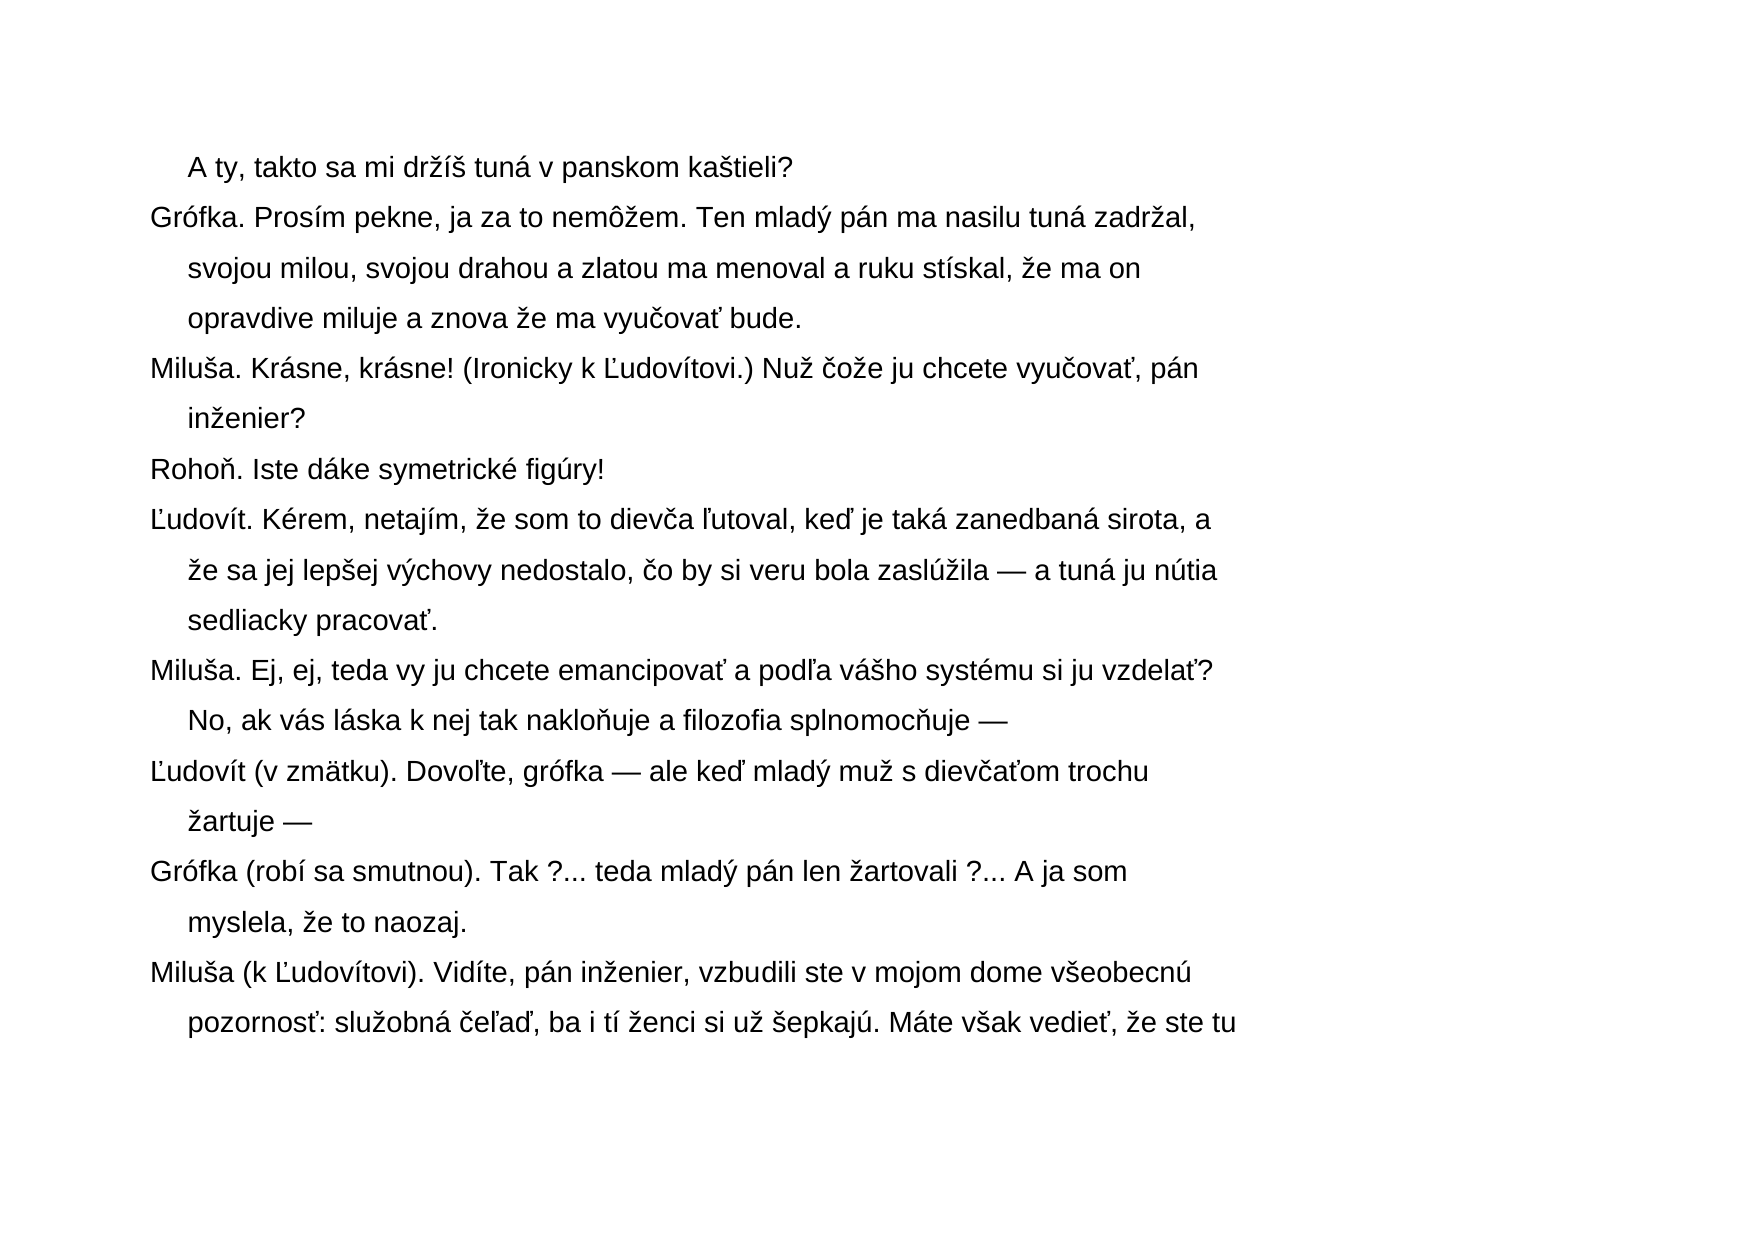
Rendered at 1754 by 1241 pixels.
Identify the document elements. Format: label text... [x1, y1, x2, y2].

text Grófka. Prosím pekne, ja za to nemôžem. Ten mladý pán ma nasilu tuná zadržal, svojou mi­lou, svojou drahou a zlatou ma menoval a ruku stískal, že ma on opravdive miluje a znova že ma vyučovať bude. [150, 200, 1243, 334]
text Grófka (robí sa smutnou). Tak ?... teda mladý pán len žartovali ?... A ja som myslela, že to naozaj. [150, 854, 1243, 938]
text Miluša (k Ľudovítovi). Vidíte, pán inženier, vzbu­dili ste v mojom dome všeobecnú pozornosť: služobná čeľaď, ba i tí ženci si už šepkajú. Máte však vedieť, že ste tu [150, 955, 1243, 1039]
text Rohoň. Iste dáke symetrické figúry! [150, 452, 1243, 485]
text A ty, takto sa mi držíš tuná v panskom kaštieli? [150, 150, 1243, 183]
text Ľudovít (v zmätku). Dovoľte, grófka — ale keď mladý muž s dievčaťom trochu žartuje — [150, 754, 1243, 838]
text Miluša. Ej, ej, teda vy ju chcete emancipovať a podľa vášho systému si ju vzdelať? No, ak vás láska k nej tak nakloňuje a filozofia splno­mocňuje — [150, 653, 1243, 737]
text Miluša. Krásne, krásne! (Ironicky k Ľudovítovi.) Nuž čože ju chcete vyučovať, pán inženier? [150, 351, 1243, 435]
text Ľudovít. Kérem, netajím, že som to dievča ľutoval, keď je taká zanedbaná sirota, a že sa jej lepšej výchovy nedostalo, čo by si veru bola zaslúžila — a tuná ju nútia sedliacky pra­covať. [150, 502, 1243, 636]
